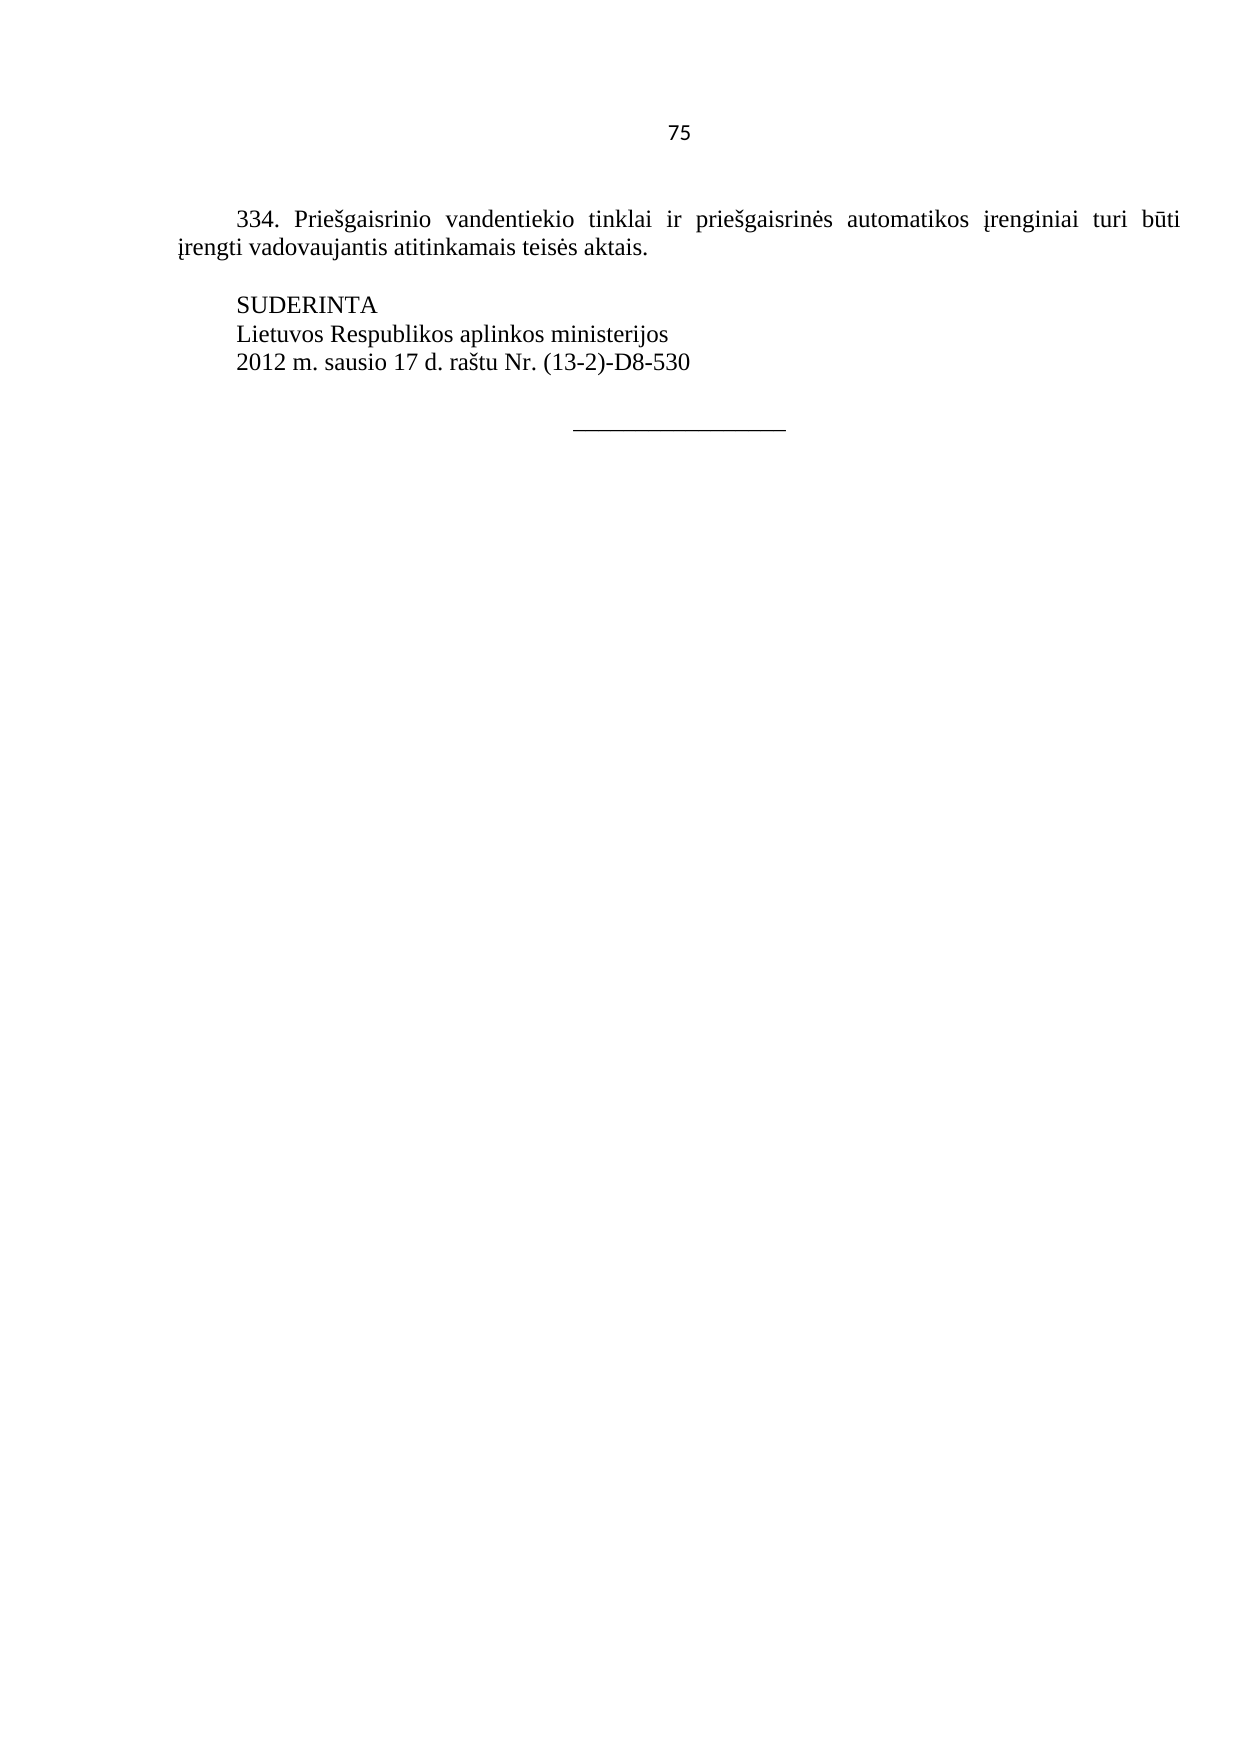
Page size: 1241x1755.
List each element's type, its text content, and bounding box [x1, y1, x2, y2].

text 334. Priešgaisrinio vandentiekio tinklai ir priešgaisrinės automatikos įrenginiai turi būti įrengti vadovaujantis atitinkamais teisės aktais. [177, 204, 1181, 261]
text Lietuvos Respublikos aplinkos ministerijos [177, 319, 1181, 347]
text _________________ [177, 405, 1181, 434]
text 2012 m. sausio 17 d. raštu Nr. (13-2)-D8-530 [177, 347, 1181, 376]
text SUDERINTA [177, 290, 1181, 319]
